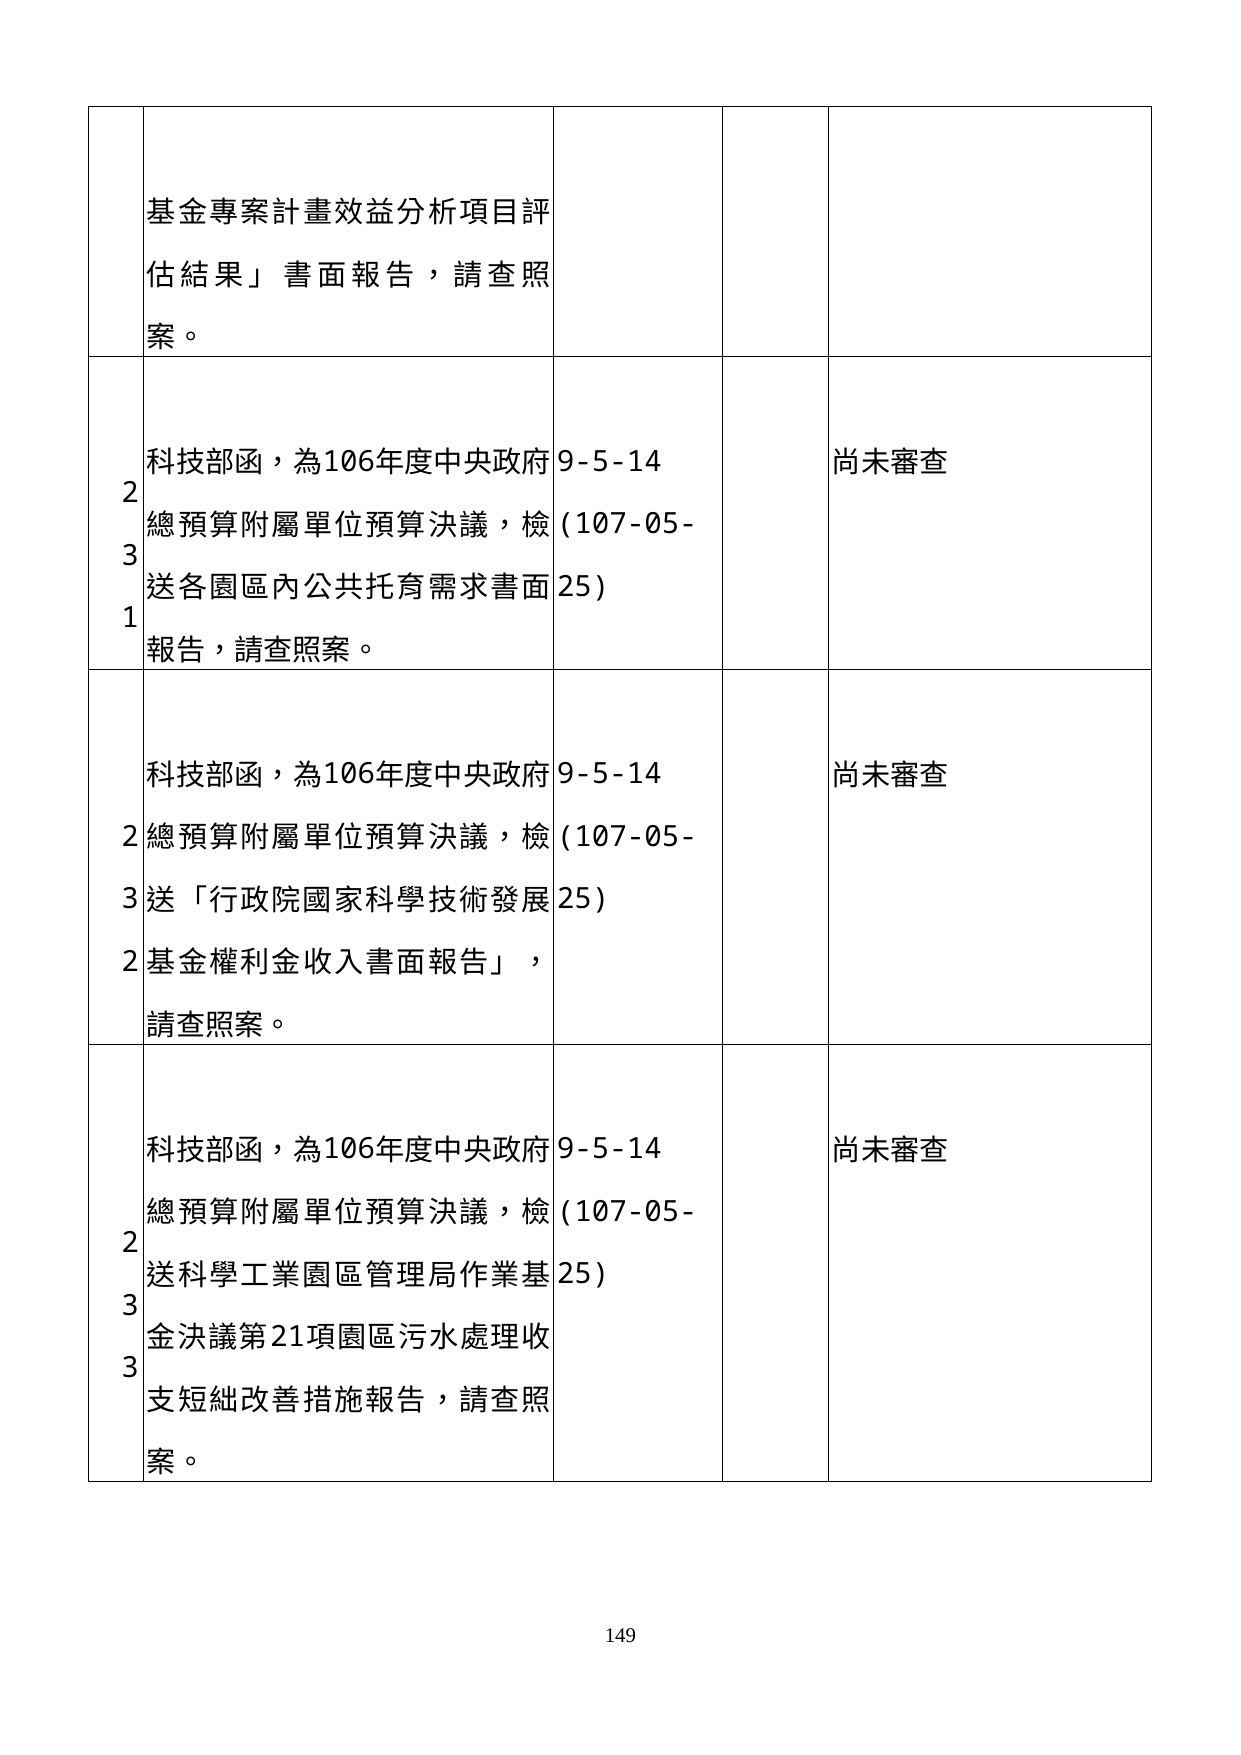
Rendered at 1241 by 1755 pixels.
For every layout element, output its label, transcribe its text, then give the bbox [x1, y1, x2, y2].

table_cell 尚未審查 [829, 670, 1151, 1043]
table_cell [723, 107, 828, 356]
table_cell 9-5-14 (107-05-25) [554, 1045, 722, 1481]
table_cell 科技部函，為106年度中央政府總預算附屬單位預算決議，檢送「行政院國家科學技術發展基金權利金收入書面報告」，請查照案。 [144, 670, 553, 1043]
table_cell [89, 357, 143, 668]
table_cell 尚未審查 [829, 1045, 1151, 1481]
table_cell 9-5-14 (107-05-25) [554, 357, 722, 668]
table_cell [723, 1045, 828, 1481]
table_cell 尚未審查 [829, 357, 1151, 668]
table_cell 9-5-14 (107-05-25) [554, 670, 722, 1043]
table_cell [89, 670, 143, 1043]
table_cell 科技部函，為106年度中央政府總預算附屬單位預算決議，檢送科學工業園區管理局作業基金決議第21項園區污水處理收支短絀改善措施報告，請查照案。 [144, 1045, 553, 1481]
table_cell [723, 357, 828, 668]
table_cell [89, 1045, 143, 1481]
table_cell [554, 107, 722, 356]
table_cell [829, 107, 1151, 356]
table_cell [723, 670, 828, 1043]
table_cell 科技部函，為106年度中央政府總預算附屬單位預算決議，檢送各園區內公共托育需求書面報告，請查照案。 [144, 357, 553, 668]
table_cell 基金專案計畫效益分析項目評估結果」書面報告，請查照案。 [144, 107, 553, 356]
table_cell [89, 107, 143, 356]
